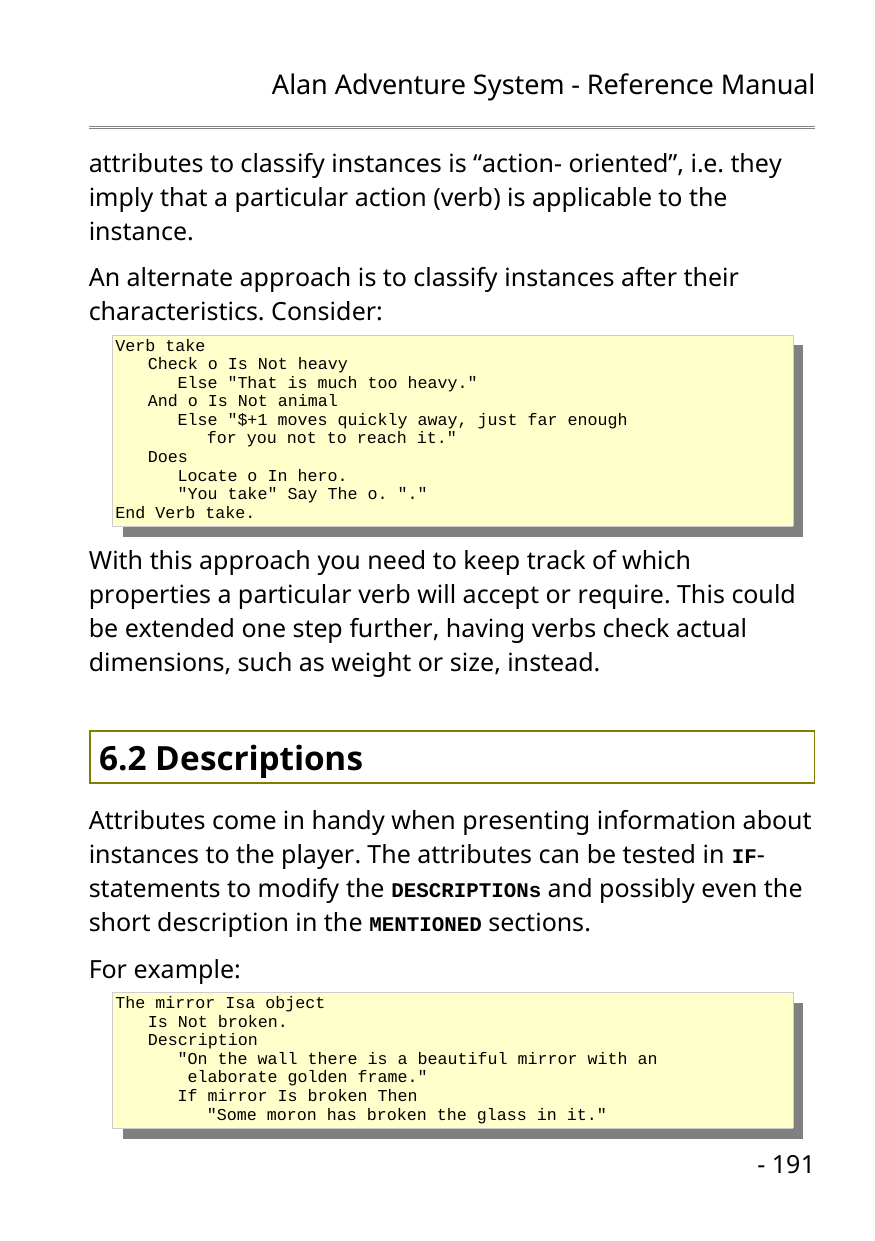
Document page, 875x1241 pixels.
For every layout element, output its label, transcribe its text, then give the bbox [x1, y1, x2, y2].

text Verb take Check o Is Not heavy Else "That is much too heavy." And o Is Not animal Else "$+1 moves quickly away, just far enough for you not to reach it." Does Locate o In hero. "You take" Say The o. "." End Verb take. [113, 336, 793, 526]
text An alternate approach is to classify instances after their characteristics. Consid­er: [88, 260, 815, 328]
text The mirror Isa object Is Not broken. Description "On the wall there is a beautiful mirror with an elaborate golden frame." If mirror Is broken Then "Some moron has broken the glass in it." [113, 993, 793, 1128]
text With this approach you need to keep track of which properties a particular verb will accept or require. This could be extended one step further, having verbs check actual dimensions, such as weight or size, instead. [88, 543, 815, 679]
text Attributes come in handy when presenting information about instances to the player. The attributes can be tested in IF-statements to modify the DESCRIP­TIONs and possibly even the short description in the MENTIONED sections. [88, 803, 815, 939]
text For example: [88, 952, 815, 986]
text attributes to classify instances is “action- oriented”, i.e. they imply that a particular action (verb) is applicable to the instance. [88, 146, 815, 247]
subtitle Descriptions [91, 732, 814, 782]
